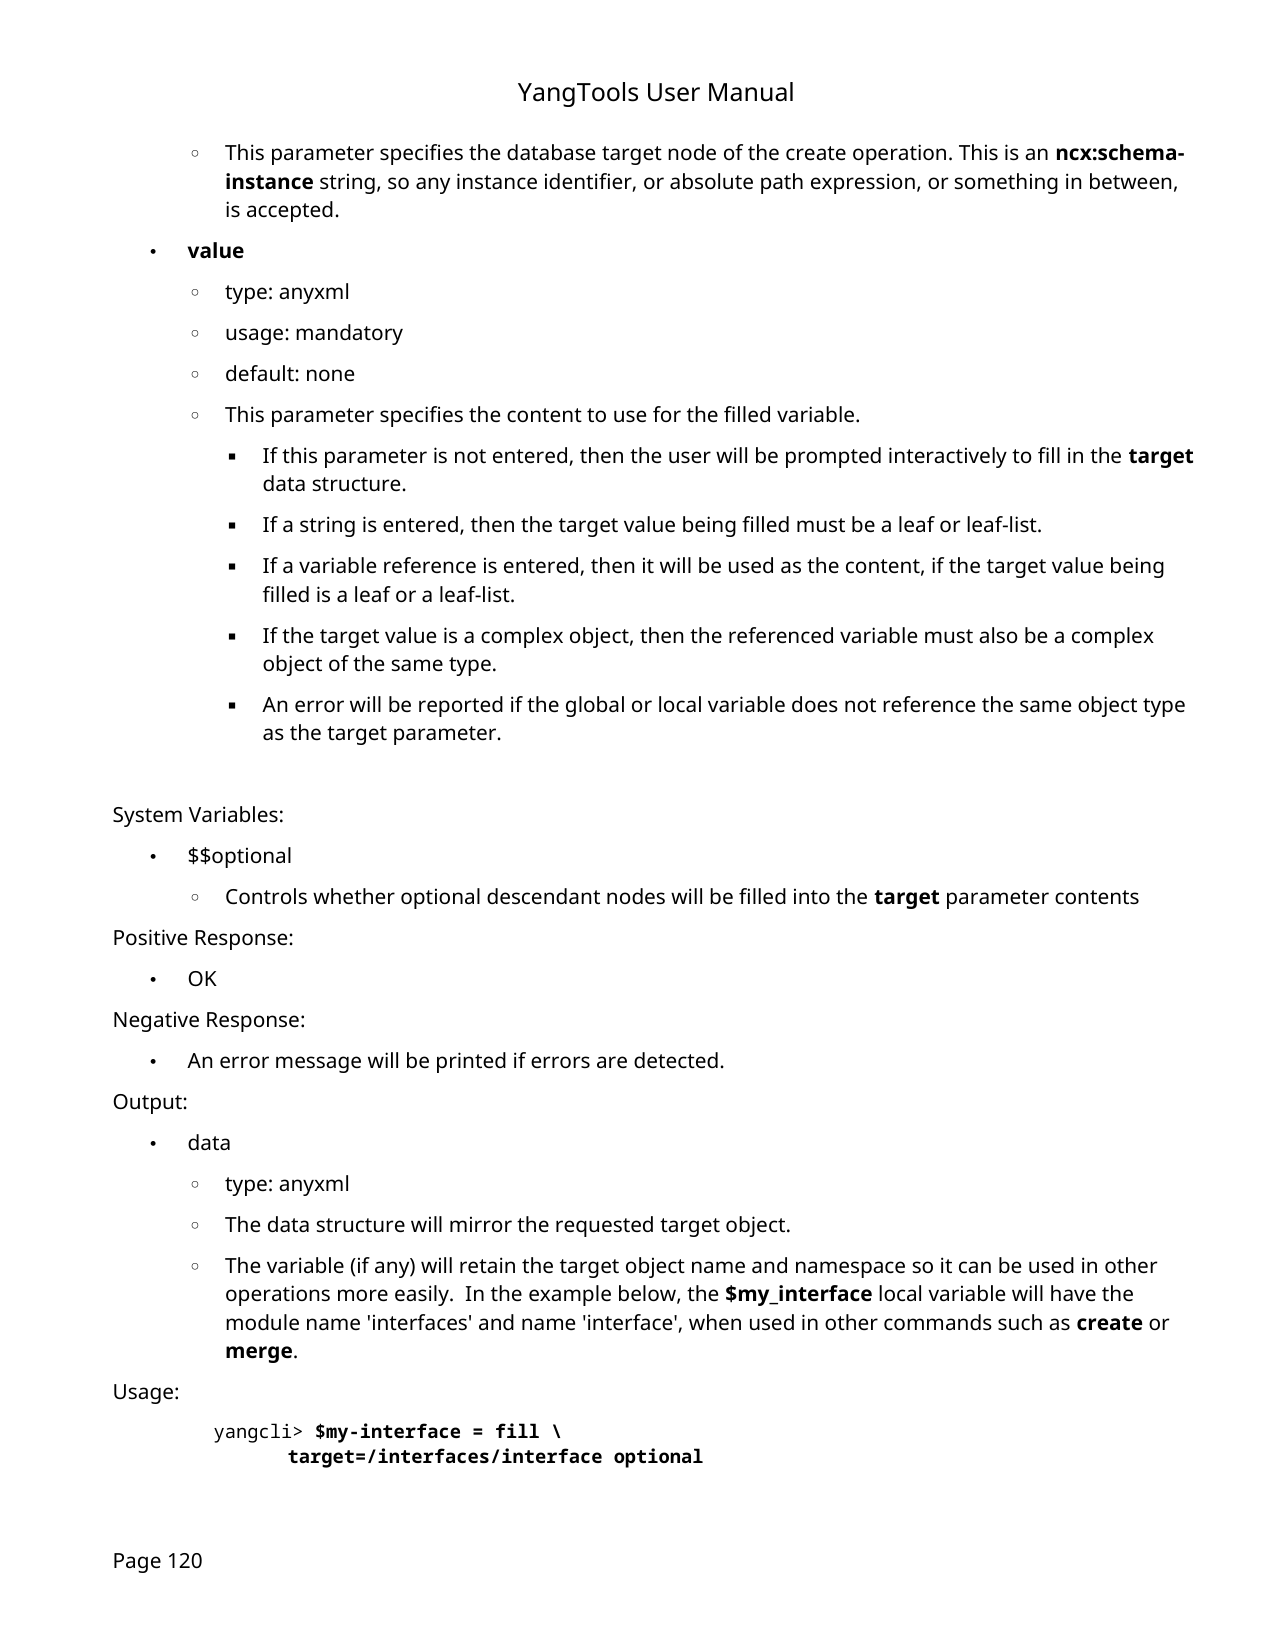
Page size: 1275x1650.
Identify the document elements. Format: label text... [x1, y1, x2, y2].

list Controls whether optional descendant nodes will be filled into the target parameter contents [187, 882, 1200, 911]
list An error message will be printed if errors are detected. [150, 1046, 1200, 1074]
list This parameter specifies the database target node of the create operation. This is an ncx:schema-instance string, so any instance identifier, or absolute path expression, or something in between, is accepted. [187, 138, 1200, 224]
list The data structure will mirror the requested target object. [187, 1210, 1200, 1238]
list This parameter specifies the content to use for the filled variable. [187, 400, 1200, 428]
text System Variables: [112, 800, 1200, 829]
text Usage: [112, 1377, 1200, 1405]
list If the target value is a complex object, then the referenced variable must also be a complex object of the same type. [225, 621, 1200, 678]
list value [150, 236, 1200, 265]
list The variable (if any) will retain the target object name and namespace so it can be used in other operations more easily. In the example below, the $my_interface local variable will have the module name 'interfaces' and name 'interface', when used in other commands such as create or merge. [187, 1251, 1200, 1364]
text yangcli> $my-interface = fill \ target=/interfaces/interface optional [139, 1418, 1200, 1469]
list $$optional [150, 841, 1200, 870]
list OK [150, 964, 1200, 993]
list type: anyxml [187, 277, 1200, 306]
list If this parameter is not entered, then the user will be prompted interactively to fill in the target data structure. [225, 441, 1200, 498]
text Output: [112, 1087, 1200, 1115]
list data [150, 1128, 1200, 1156]
list If a string is entered, then the target value being filled must be a leaf or leaf-list. [225, 510, 1200, 539]
list usage: mandatory [187, 318, 1200, 347]
list An error will be reported if the global or local variable does not reference the same object type as the target parameter. [225, 690, 1200, 747]
text Negative Response: [112, 1005, 1200, 1033]
list type: anyxml [187, 1169, 1200, 1197]
list default: none [187, 359, 1200, 388]
text Positive Response: [112, 923, 1200, 952]
list If a variable reference is entered, then it will be used as the content, if the target value being filled is a leaf or a leaf-list. [225, 551, 1200, 608]
